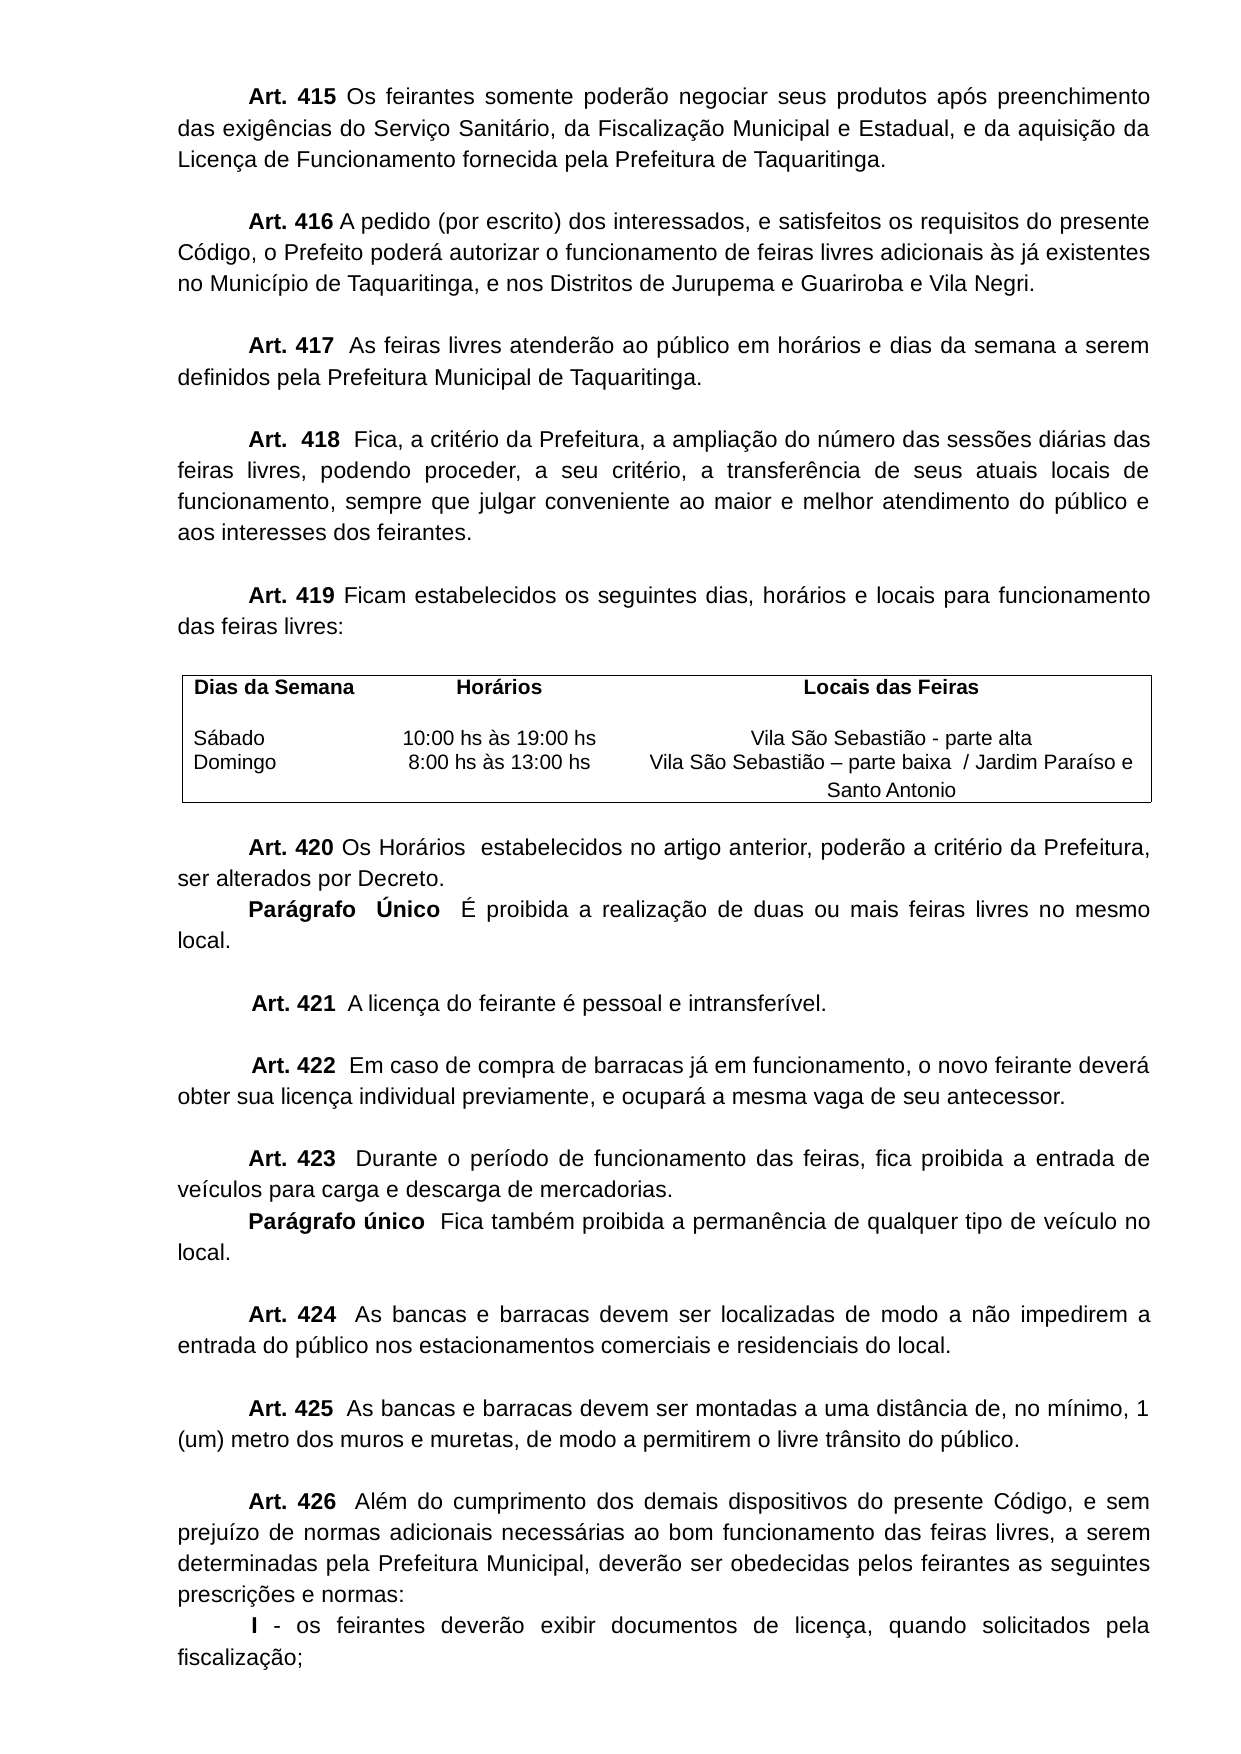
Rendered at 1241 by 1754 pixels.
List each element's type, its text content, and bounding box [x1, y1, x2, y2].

text Art. 421 A licença do feirante é pessoal e intransferível. [177, 989, 1152, 1016]
table_header Horários [366, 676, 632, 726]
text Art. 416 A pedido (por escrito) dos interessados, e satisfeitos os requisitos do presente Código, o Prefeito poderá autorizar o funcionamento de feiras livres adicionais às já existentes no Município de Taquaritinga, e nos Distritos de Jurupema e Guariroba e Vila Negri. [177, 207, 1152, 297]
table_cell Vila São Sebastião – parte baixa / Jardim Paraíso e Santo Antonio [632, 750, 1151, 802]
text Art. 425 As bancas e barracas devem ser montadas a uma distância de, no mínimo, 1 (um) metro dos muros e muretas, de modo a permitirem o livre trânsito do público. [177, 1394, 1152, 1452]
table_cell 8:00 hs às 13:00 hs [366, 750, 632, 802]
text Art. 419 Ficam estabelecidos os seguintes dias, horários e locais para funcionamento das feiras livres: [177, 581, 1152, 639]
text Parágrafo Único É proibida a realização de duas ou mais feiras livres no mesmo local. [177, 896, 1152, 954]
text Art. 417 As feiras livres atenderão ao público em horários e dias da semana a serem definidos pela Prefeitura Municipal de Taquaritinga. [177, 332, 1152, 390]
table_cell Vila São Sebastião - parte alta [632, 726, 1151, 750]
text Art. 420 Os Horários estabelecidos no artigo anterior, poderão a critério da Prefeitura, ser alterados por Decreto. [177, 833, 1152, 891]
text Art. 418 Fica, a critério da Prefeitura, a ampliação do número das sessões diárias das feiras livres, podendo proceder, a seu critério, a transferência de seus atuais locais de funcionamento, sempre que julgar conveniente ao maior e melhor atendimento do público e aos interesses dos feirantes. [177, 425, 1152, 546]
text Art. 426 Além do cumprimento dos demais dispositivos do presente Código, e sem prejuízo de normas adicionais necessárias ao bom funcionamento das feiras livres, a serem determinadas pela Prefeitura Municipal, deverão ser obedecidas pelos feirantes as seguintes prescrições e normas: [177, 1487, 1152, 1608]
table_cell 10:00 hs às 19:00 hs [366, 726, 632, 750]
text Art. 422 Em caso de compra de barracas já em funcionamento, o novo feirante deverá obter sua licença individual previamente, e ocupará a mesma vaga de seu antecessor. [177, 1051, 1152, 1109]
text I - os feirantes deverão exibir documentos de licença, quando solicitados pela fiscalização; [177, 1612, 1152, 1670]
text Parágrafo único Fica também proibida a permanência de qualquer tipo de veículo no local. [177, 1207, 1152, 1265]
text Art. 423 Durante o período de funcionamento das feiras, fica proibida a entrada de veículos para carga e descarga de mercadorias. [177, 1145, 1152, 1203]
table_header Locais das Feiras [632, 676, 1151, 726]
table_cell Sábado [183, 726, 366, 750]
table_cell Domingo [183, 750, 366, 802]
text Art. 424 As bancas e barracas devem ser localizadas de modo a não impedirem a entrada do público nos estacionamentos comerciais e residenciais do local. [177, 1300, 1152, 1359]
table_header Dias da Semana [183, 676, 366, 726]
text Art. 415 Os feirantes somente poderão negociar seus produtos após preenchimento das exigências do Serviço Sanitário, da Fiscalização Municipal e Estadual, e da aquisição da Licença de Funcionamento fornecida pela Prefeitura de Taquaritinga. [177, 83, 1152, 172]
